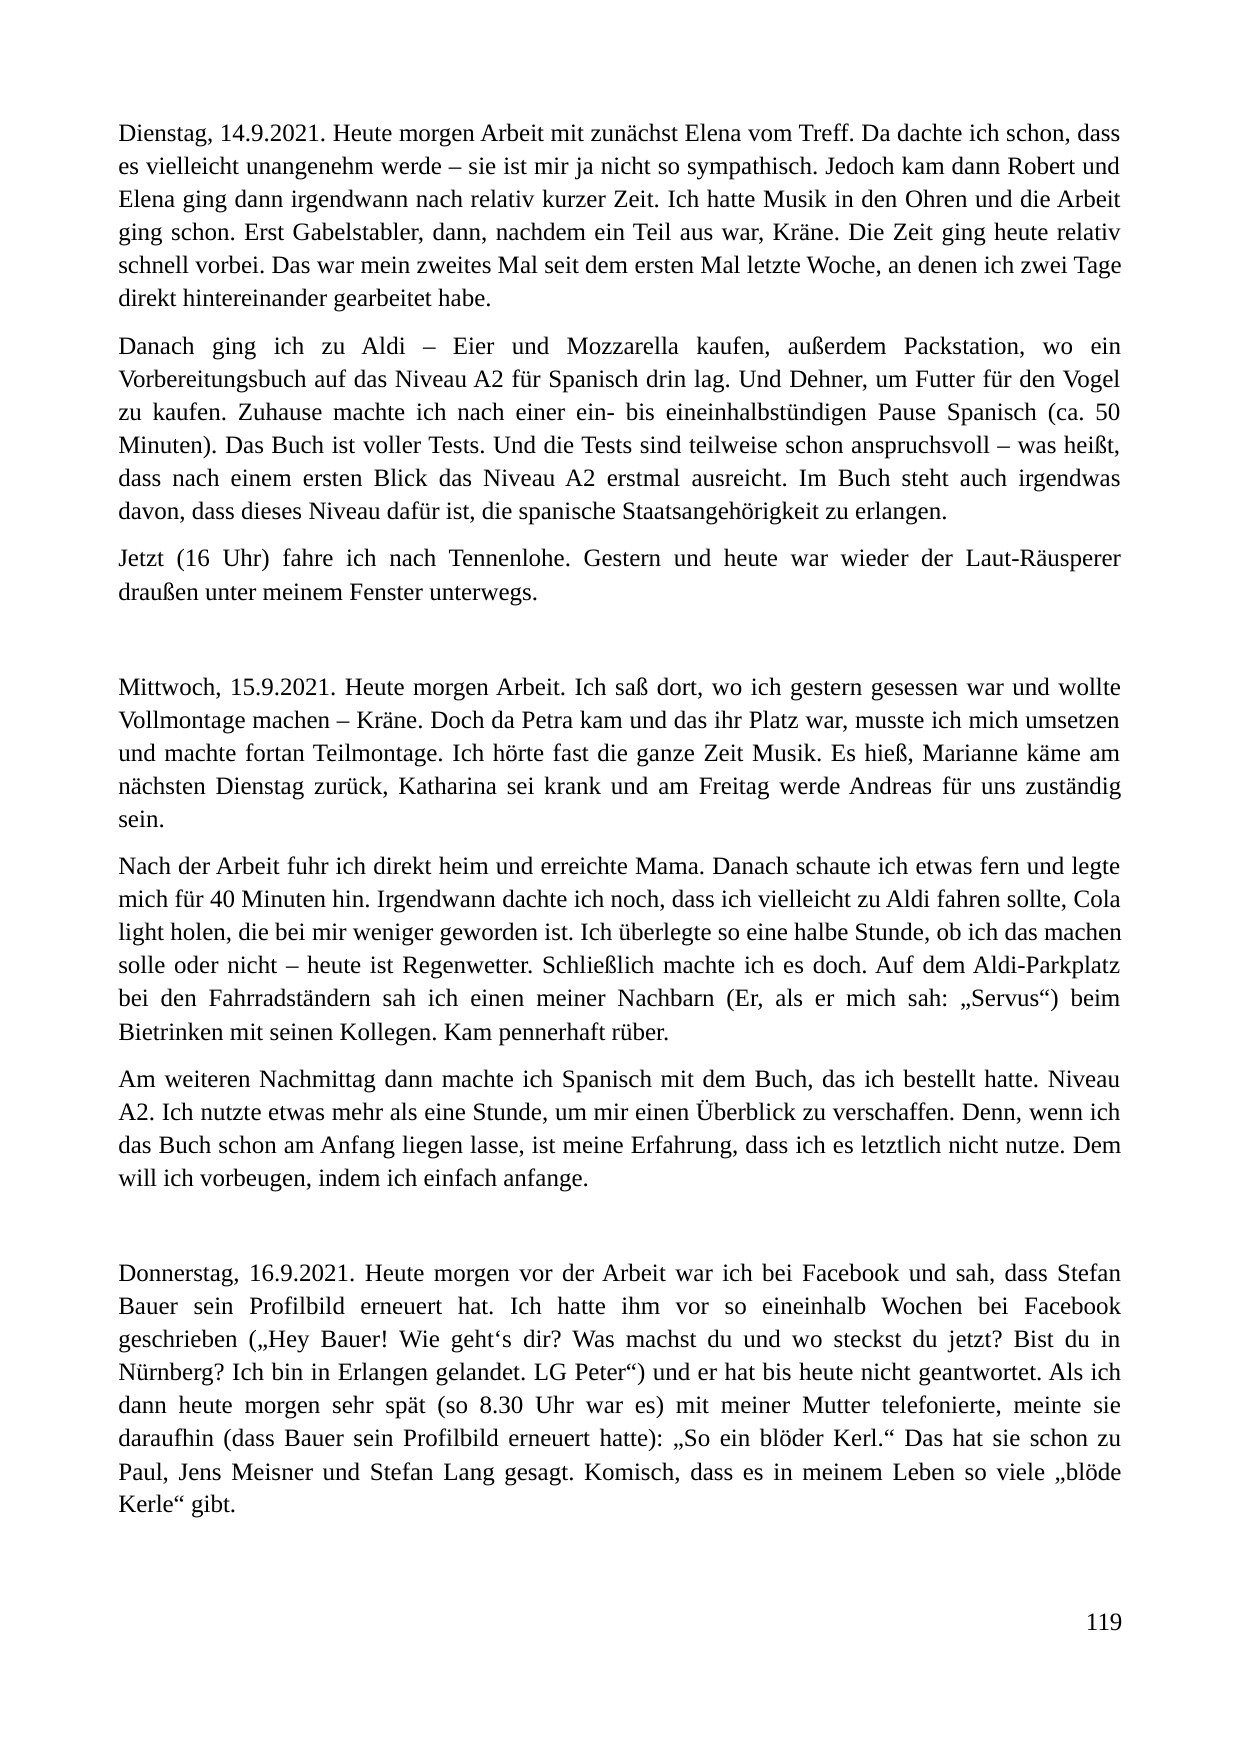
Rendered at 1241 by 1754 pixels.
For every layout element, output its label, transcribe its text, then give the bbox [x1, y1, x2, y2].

text Am weiteren Nachmittag dann machte ich Spanisch mit dem Buch, das ich bestellt hatte. Niveau A2. Ich nutzte etwas mehr als eine Stunde, um mir einen Überblick zu verschaffen. Denn, wenn ich das Buch schon am Anfang liegen lasse, ist meine Erfahrung, dass ich es letztlich nicht nutze. Dem will ich vorbeugen, indem ich einfach anfange. [118, 1064, 1122, 1192]
text Mittwoch, 15.9.2021. Heute morgen Arbeit. Ich saß dort, wo ich gestern gesessen war und wollte Vollmontage machen – Kräne. Doch da Petra kam und das ihr Platz war, musste ich mich umsetzen und machte fortan Teilmontage. Ich hörte fast die ganze Zeit Musik. Es hieß, Marianne käme am nächsten Dienstag zurück, Katharina sei krank und am Freitag werde Andreas für uns zuständig sein. [118, 672, 1122, 833]
text Dienstag, 14.9.2021. Heute morgen Arbeit mit zunächst Elena vom Treff. Da dachte ich schon, dass es vielleicht unangenehm werde – sie ist mir ja nicht so sympathisch. Jedoch kam dann Robert und Elena ging dann irgendwann nach relativ kurzer Zeit. Ich hatte Musik in den Ohren und die Arbeit ging schon. Erst Gabelstabler, dann, nachdem ein Teil aus war, Kräne. Die Zeit ging heute relativ schnell vorbei. Das war mein zweites Mal seit dem ersten Mal letzte Woche, an denen ich zwei Tage direkt hintereinander gearbeitet habe. [118, 118, 1122, 312]
text Nach der Arbeit fuhr ich direkt heim und erreichte Mama. Danach schaute ich etwas fern und legte mich für 40 Minuten hin. Irgendwann dachte ich noch, dass ich vielleicht zu Aldi fahren sollte, Cola light holen, die bei mir weniger geworden ist. Ich überlegte so eine halbe Stunde, ob ich das machen solle oder nicht – heute ist Regenwetter. Schließlich machte ich es doch. Auf dem Aldi-Parkplatz bei den Fahrradständern sah ich einen meiner Nachbarn (Er, als er mich sah: „Servus“) beim Bietrinken mit seinen Kollegen. Kam pennerhaft rüber. [118, 851, 1122, 1045]
text Jetzt (16 Uhr) fahre ich nach Tennenlohe. Gestern und heute war wieder der Laut-Räusperer draußen unter meinem Fenster unterwegs. [118, 543, 1122, 605]
text Danach ging ich zu Aldi – Eier und Mozzarella kaufen, außerdem Packstation, wo ein Vorbereitungsbuch auf das Niveau A2 für Spanisch drin lag. Und Dehner, um Futter für den Vogel zu kaufen. Zuhause machte ich nach einer ein- bis eineinhalbstündigen Pause Spanisch (ca. 50 Minuten). Das Buch ist voller Tests. Und die Tests sind teilweise schon anspruchsvoll – was heißt, dass nach einem ersten Blick das Niveau A2 erstmal ausreicht. Im Buch steht auch irgendwas davon, dass dieses Niveau dafür ist, die spanische Staatsangehörigkeit zu erlangen. [118, 331, 1122, 525]
text Donnerstag, 16.9.2021. Heute morgen vor der Arbeit war ich bei Facebook und sah, dass Stefan Bauer sein Profilbild erneuert hat. Ich hatte ihm vor so eineinhalb Wochen bei Facebook geschrieben („Hey Bauer! Wie geht‘s dir? Was machst du und wo steckst du jetzt? Bist du in Nürnberg? Ich bin in Erlangen gelandet. LG Peter“) und er hat bis heute nicht geantwortet. Als ich dann heute morgen sehr spät (so 8.30 Uhr war es) mit meiner Mutter telefonierte, meinte sie daraufhin (dass Bauer sein Profilbild erneuert hatte): „So ein blöder Kerl.“ Das hat sie schon zu Paul, Jens Meisner und Stefan Lang gesagt. Komisch, dass es in meinem Leben so viele „blöde Kerle“ gibt. [118, 1258, 1122, 1518]
